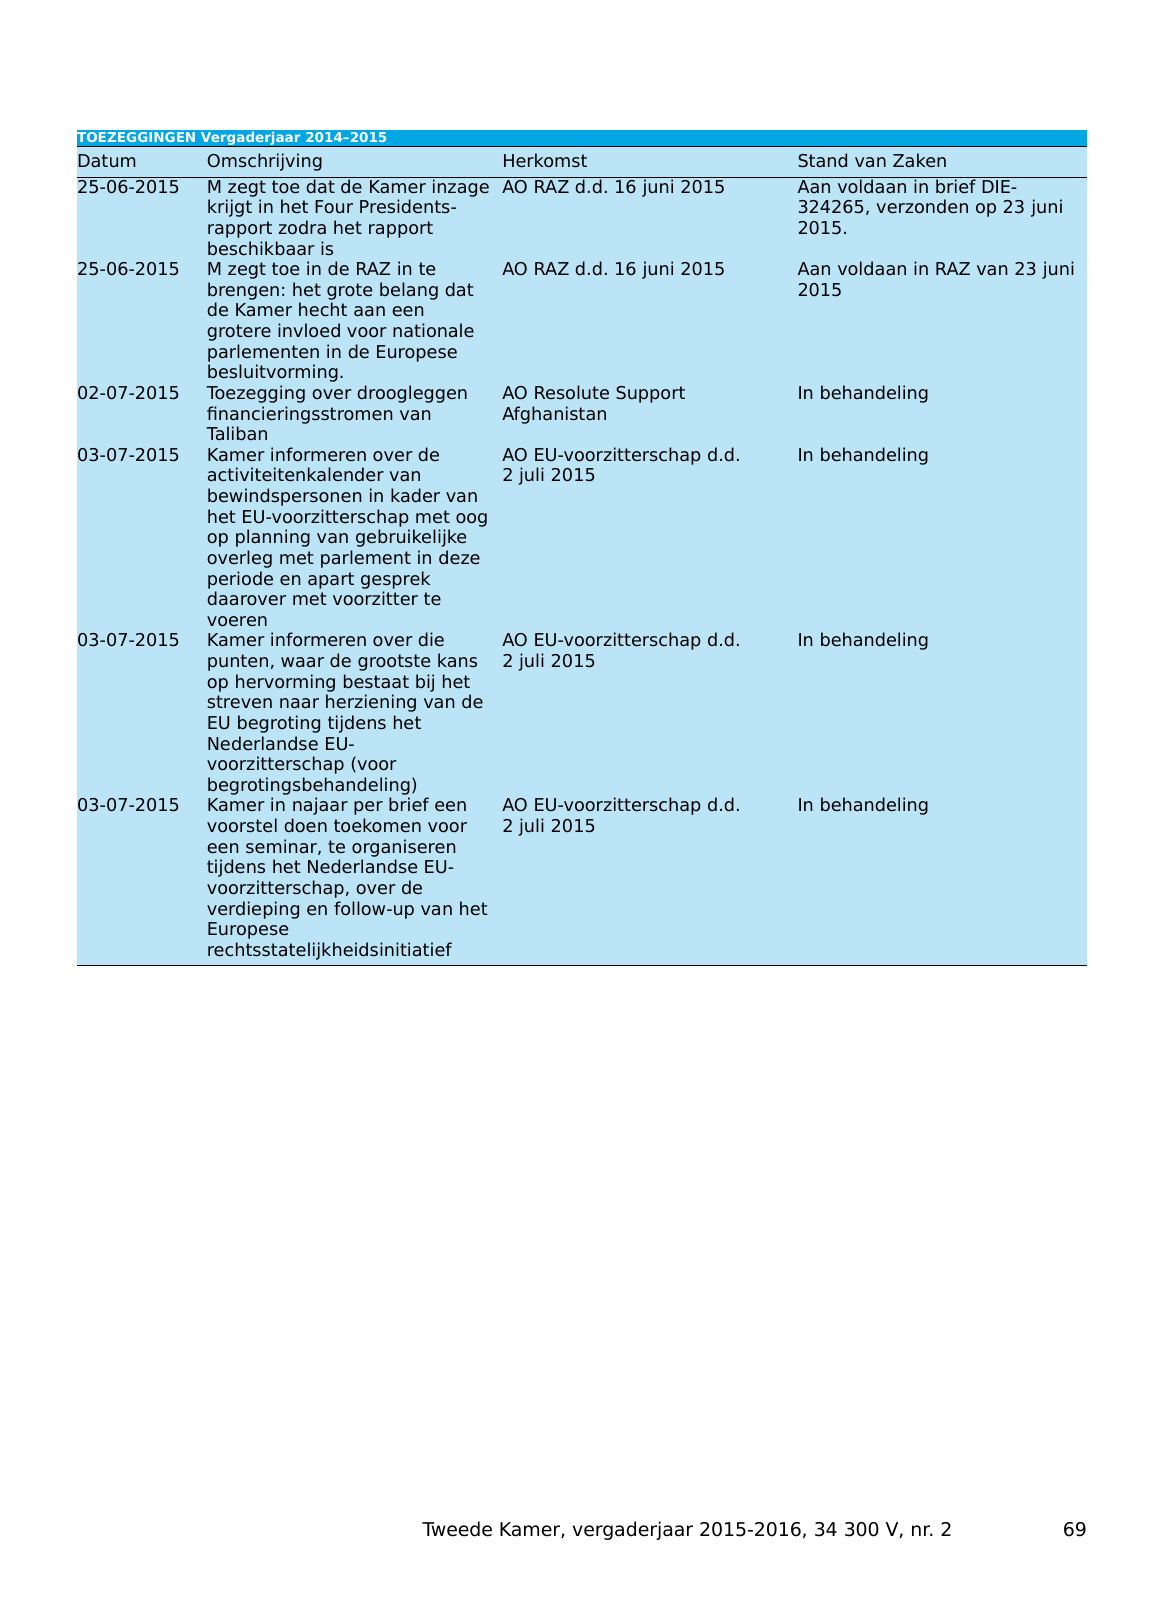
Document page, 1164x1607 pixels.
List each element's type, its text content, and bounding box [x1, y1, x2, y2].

table_cell 02-07-2015 [77, 383, 201, 445]
table_cell Kamer in najaar per brief een voorstel doen toekomen voor een seminar, te organiseren tijdens het Nederlandse EU-voorzitterschap, over de verdieping en follow-up van het Europese rechtsstatelijkheidsinitiatief [201, 795, 496, 965]
table_cell Omschrijving [201, 147, 496, 177]
table_cell In behandeling [791, 383, 1087, 445]
table_cell Kamer informeren over die punten, waar de grootste kans op hervorming bestaat bij het streven naar herziening van de EU begroting tijdens het Nederlandse EU-voorzitterschap (voor begrotingsbehandeling) [201, 630, 496, 795]
table_cell 25-06-2015 [77, 178, 201, 259]
table_cell M zegt toe dat de Kamer inzage krijgt in het Four Presidents-rapport zodra het rapport beschikbaar is [201, 178, 496, 259]
table_cell 03-07-2015 [77, 795, 201, 965]
table_header TOEZEGGINGEN Vergaderjaar 2014–2015 [77, 130, 1087, 146]
table_cell Aan voldaan in RAZ van 23 juni 2015 [791, 259, 1087, 383]
table_cell Stand van Zaken [791, 147, 1087, 177]
table_cell Herkomst [496, 147, 791, 177]
table_cell In behandeling [791, 795, 1087, 965]
table_cell Datum [77, 147, 201, 177]
table_cell In behandeling [791, 630, 1087, 795]
table_cell Aan voldaan in brief DIE-324265, verzonden op 23 juni 2015. [791, 178, 1087, 259]
table_cell In behandeling [791, 445, 1087, 630]
table_cell 03-07-2015 [77, 630, 201, 795]
table_cell M zegt toe in de RAZ in te brengen: het grote belang dat de Kamer hecht aan een grotere invloed voor nationale parlementen in de Europese besluitvorming. [201, 259, 496, 383]
table_cell 03-07-2015 [77, 445, 201, 630]
table_cell Toezegging over droogleggen financieringsstromen van Taliban [201, 383, 496, 445]
table_cell 25-06-2015 [77, 259, 201, 383]
table_cell Kamer informeren over de activiteitenkalender van bewindspersonen in kader van het EU-voorzitterschap met oog op planning van gebruikelijke overleg met parlement in deze periode en apart gesprek daarover met voorzitter te voeren [201, 445, 496, 630]
table_cell AO RAZ d.d. 16 juni 2015 [496, 178, 791, 259]
table_cell AO EU-voorzitterschap d.d. 2 juli 2015 [496, 445, 791, 630]
table_cell AO Resolute Support Afghanistan [496, 383, 791, 445]
table_cell AO EU-voorzitterschap d.d. 2 juli 2015 [496, 630, 791, 795]
table_cell AO RAZ d.d. 16 juni 2015 [496, 259, 791, 383]
table_cell AO EU-voorzitterschap d.d. 2 juli 2015 [496, 795, 791, 965]
